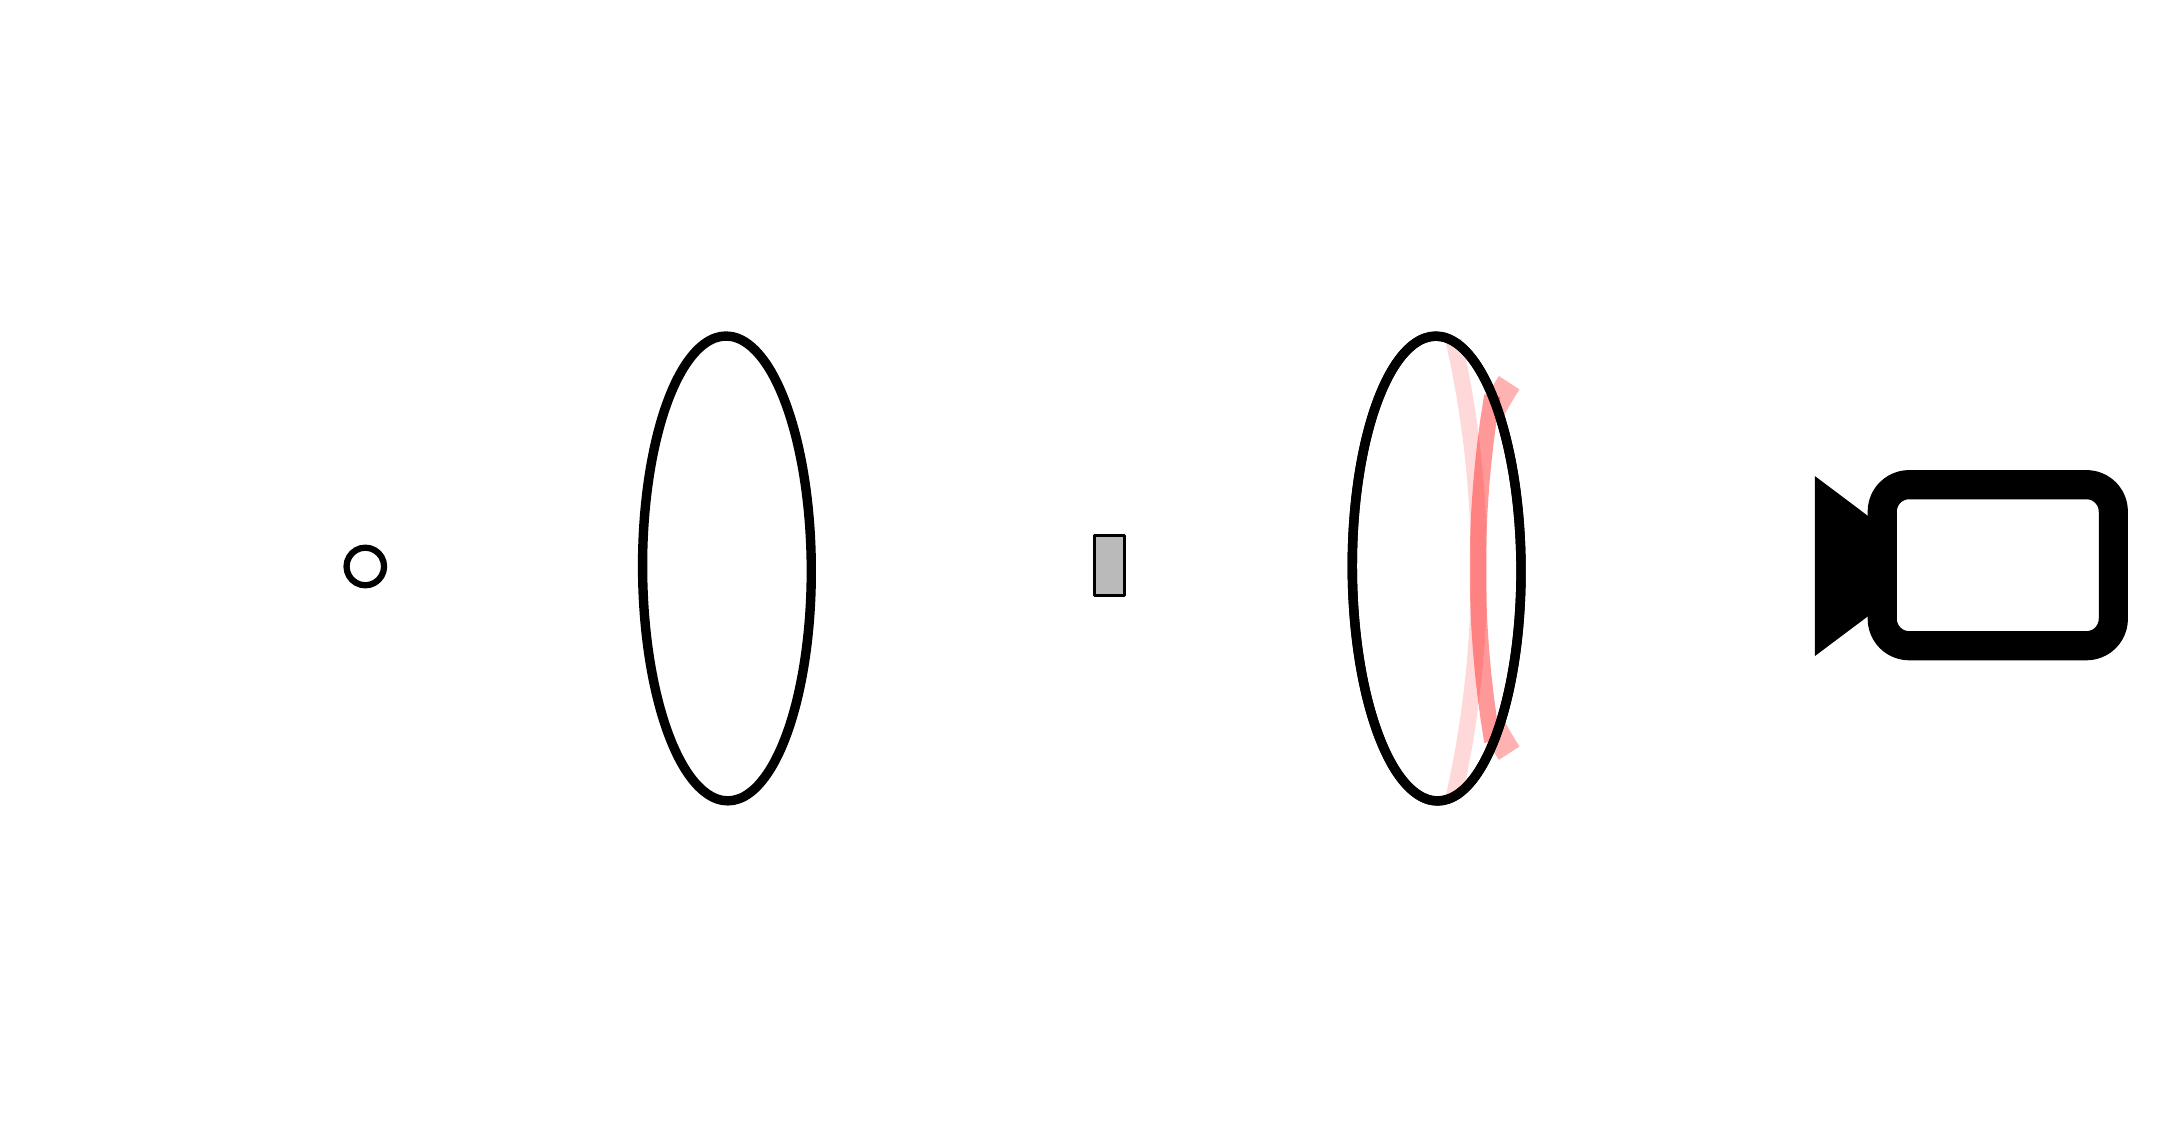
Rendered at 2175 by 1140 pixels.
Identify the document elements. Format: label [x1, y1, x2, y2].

text_box [1494, 723, 1520, 760]
text_box [1882, 484, 2114, 646]
text_box [1094, 535, 1125, 596]
text_box [642, 336, 812, 801]
text_box [1357, 341, 1516, 796]
text_box [1814, 476, 1875, 657]
text_box [1493, 376, 1520, 414]
